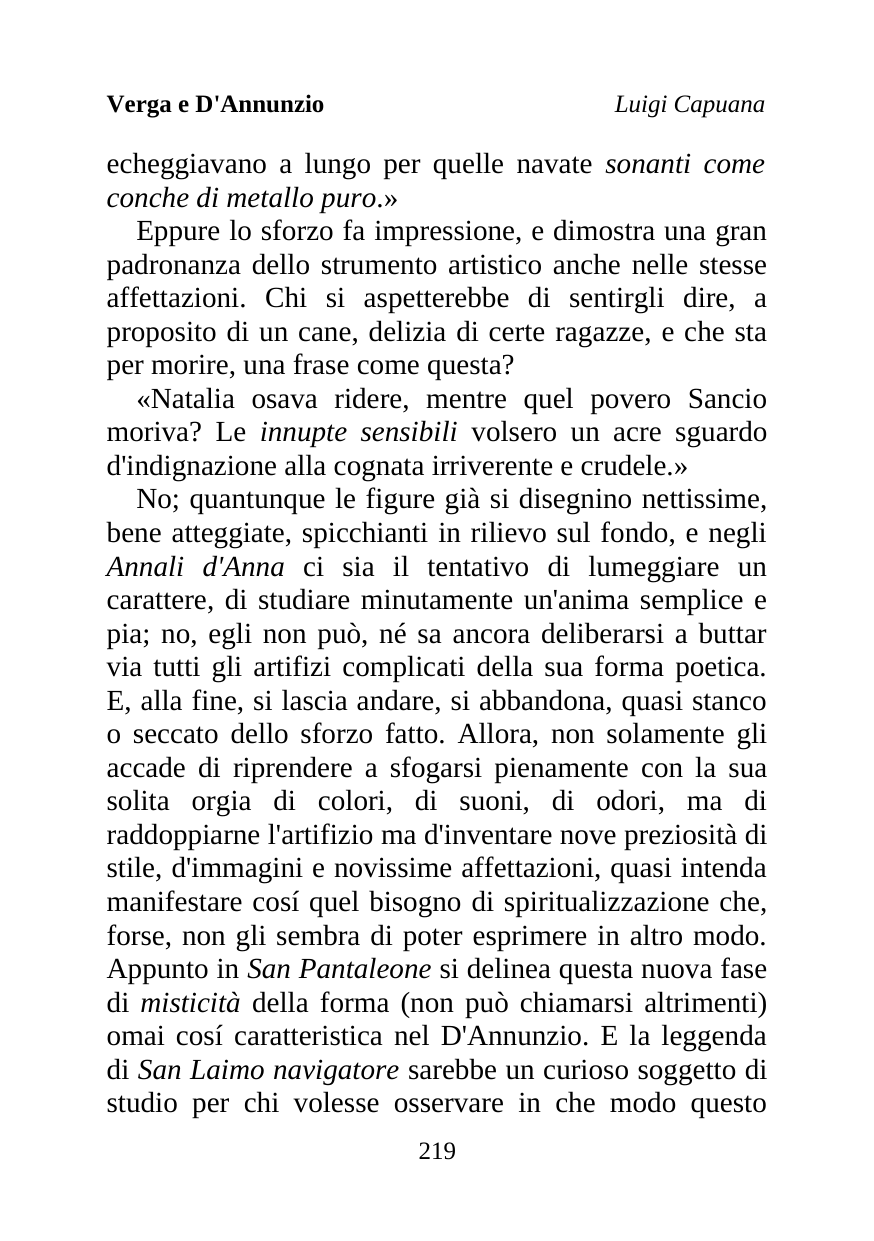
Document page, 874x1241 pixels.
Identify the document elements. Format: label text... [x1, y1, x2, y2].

text echeggiavano a lungo per quelle navate sonanti come conche di metallo puro.» [106, 146, 768, 213]
text No; quantunque le figure già si disegnino nettissime, bene atteggiate, spicchianti in rilievo sul fondo, e negli Annali d'Anna ci sia il tentativo di lumeggiare un carattere, di studiare minutamente un'anima semplice e pia; no, egli non può, né sa ancora deliberarsi a buttar via tutti gli artifizi complicati della sua forma poetica. E, alla fine, si lascia andare, si abbandona, quasi stanco o seccato dello sforzo fatto. Allora, non solamente gli accade di riprendere a sfogarsi pienamente con la sua solita orgia di colori, di suoni, di odori, ma di raddoppiarne l'artifizio ma d'inventare nove preziosità di stile, d'immagini e novissime affettazioni, quasi intenda manifestare cosí quel bisogno di spiritualizzazione che, forse, non gli sembra di poter esprimere in altro modo. Appunto in San Pantaleone si delinea questa nuova fase di misticità della forma (non può chiamarsi altrimenti) omai cosí caratteristica nel D'Annunzio. E la leggenda di San Laimo navigatore sarebbe un curioso soggetto di studio per chi volesse osservare in che modo questo [106, 482, 768, 1119]
text «Natalia osava ridere, mentre quel povero Sancio moriva? Le innupte sensibili volsero un acre sguardo d'indignazione alla cognata irriverente e crudele.» [106, 381, 768, 482]
text Eppure lo sforzo fa impressione, e dimostra una gran padronanza dello strumento artistico anche nelle stesse affettazioni. Chi si aspetterebbe di sentirgli dire, a proposito di un cane, delizia di certe ragazze, e che sta per morire, una frase come questa? [106, 213, 768, 381]
